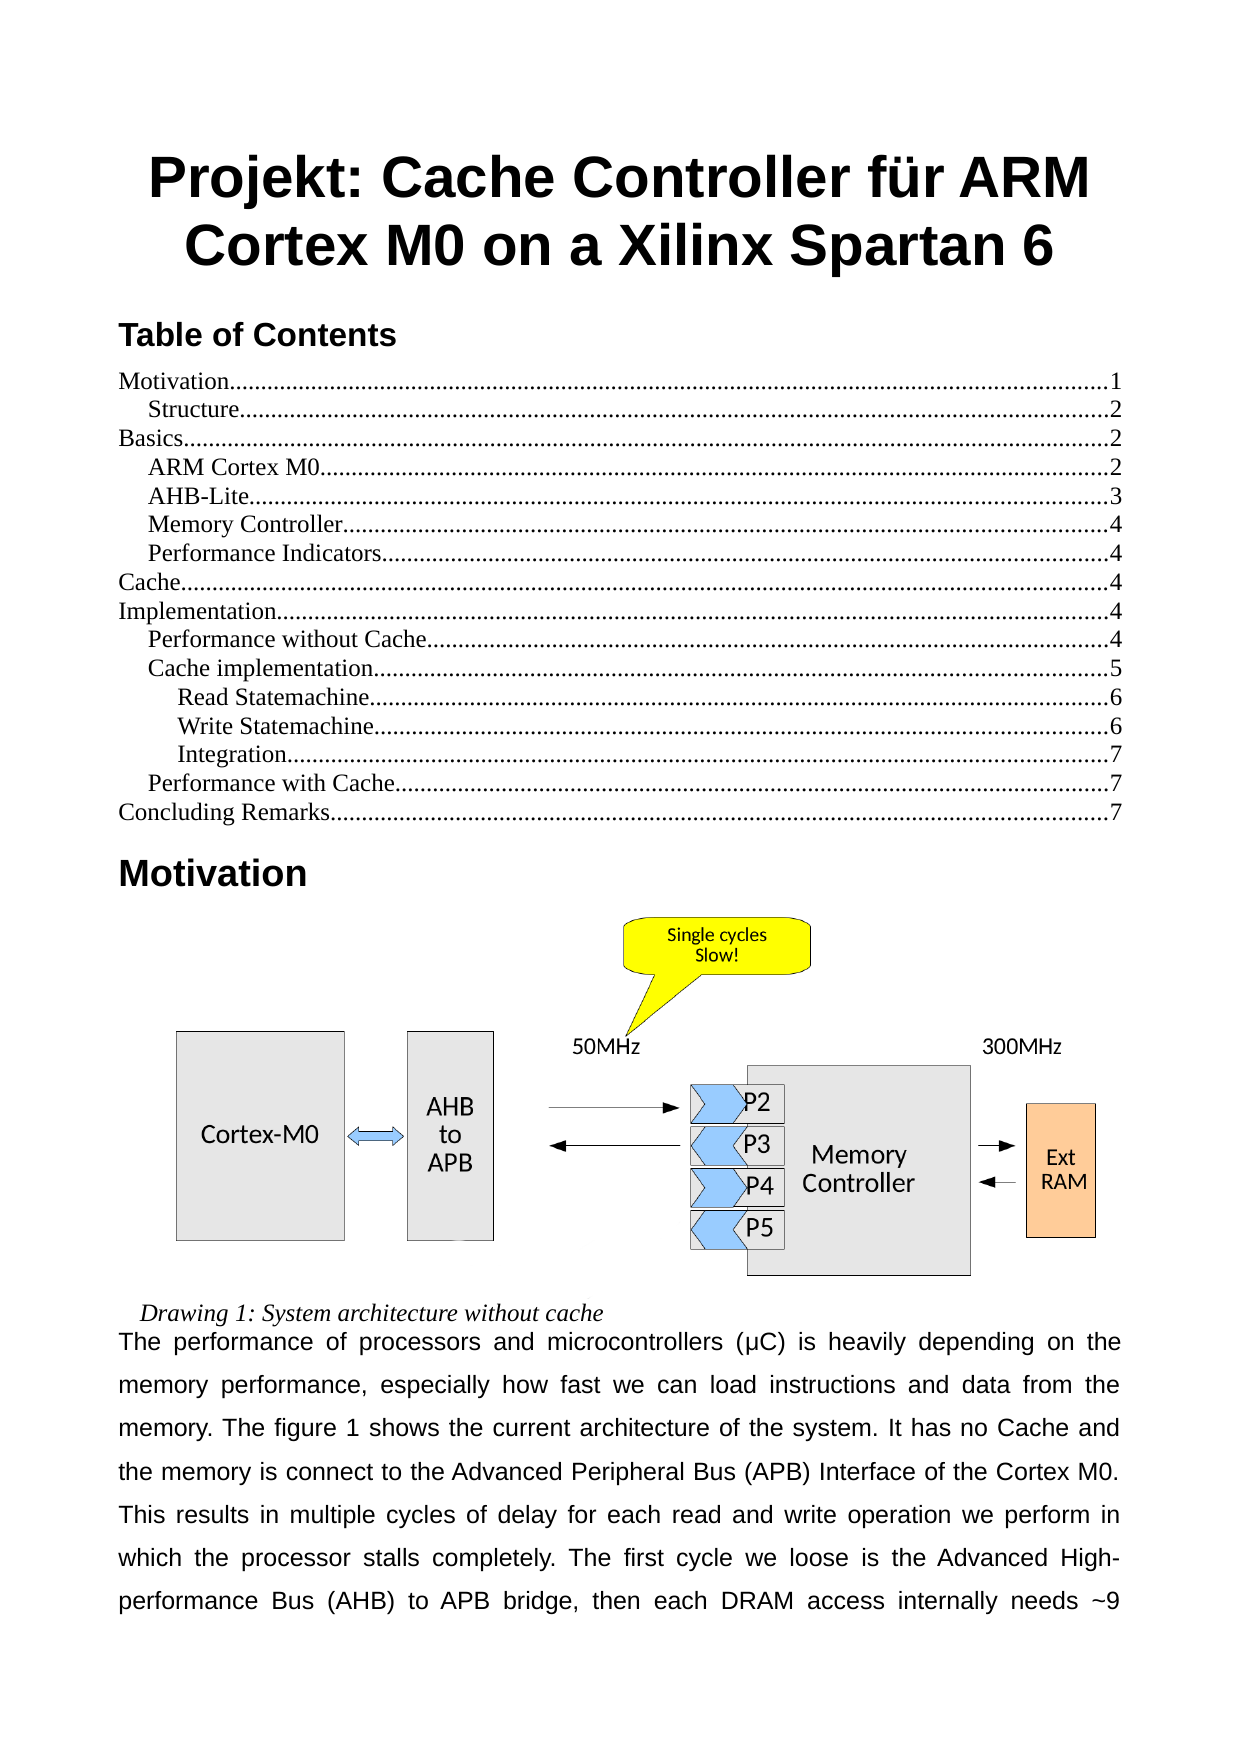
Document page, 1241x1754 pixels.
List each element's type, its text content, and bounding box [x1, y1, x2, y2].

text ARM Cortex M0 2 [148, 452, 1122, 481]
text Drawing 1: System architecture without cache [139, 1299, 1110, 1327]
text Implementation 4 [118, 596, 1122, 624]
text Motivation 1 [118, 366, 1122, 394]
text Concluding Remarks 7 [118, 797, 1122, 826]
title Projekt: Cache Controller für ARM Cortex M0 on a Xilinx Spartan 6 [118, 143, 1122, 277]
text Integration 7 [177, 739, 1122, 768]
picture [139, 895, 1110, 1299]
text Memory Controller 4 [148, 509, 1122, 538]
subtitle Motivation [118, 851, 1122, 894]
text Cache 4 [118, 567, 1122, 596]
text The performance of processors and microcontrollers (μC) is heavily depending on the memory performance, especially how fast we can load instructions and data from the memory. The figure 1 shows the current architecture of the system. It has no Cache and the memory is connect to the Advanced Peripheral Bus (APB) Interface of the Cortex M0. This results in multiple cycles of delay for each read and write operation we perform in which the processor stalls completely. The first cycle we loose is the Advanced High-performance Bus (AHB) to APB bridge, then each DRAM access internally needs ~9 [118, 1299, 1122, 1614]
subtitle Table of Contents [118, 315, 1122, 353]
text AHB-Lite 3 [148, 481, 1122, 509]
text Performance Indicators 4 [148, 538, 1122, 567]
text Read Statemachine 6 [177, 682, 1122, 711]
text Performance with Cache 7 [148, 768, 1122, 797]
text Basics 2 [118, 423, 1122, 452]
text Performance without Cache 4 [148, 624, 1122, 653]
text Write Statemachine 6 [177, 711, 1122, 739]
text Cache implementation 5 [148, 653, 1122, 682]
text Structure 2 [148, 394, 1122, 423]
